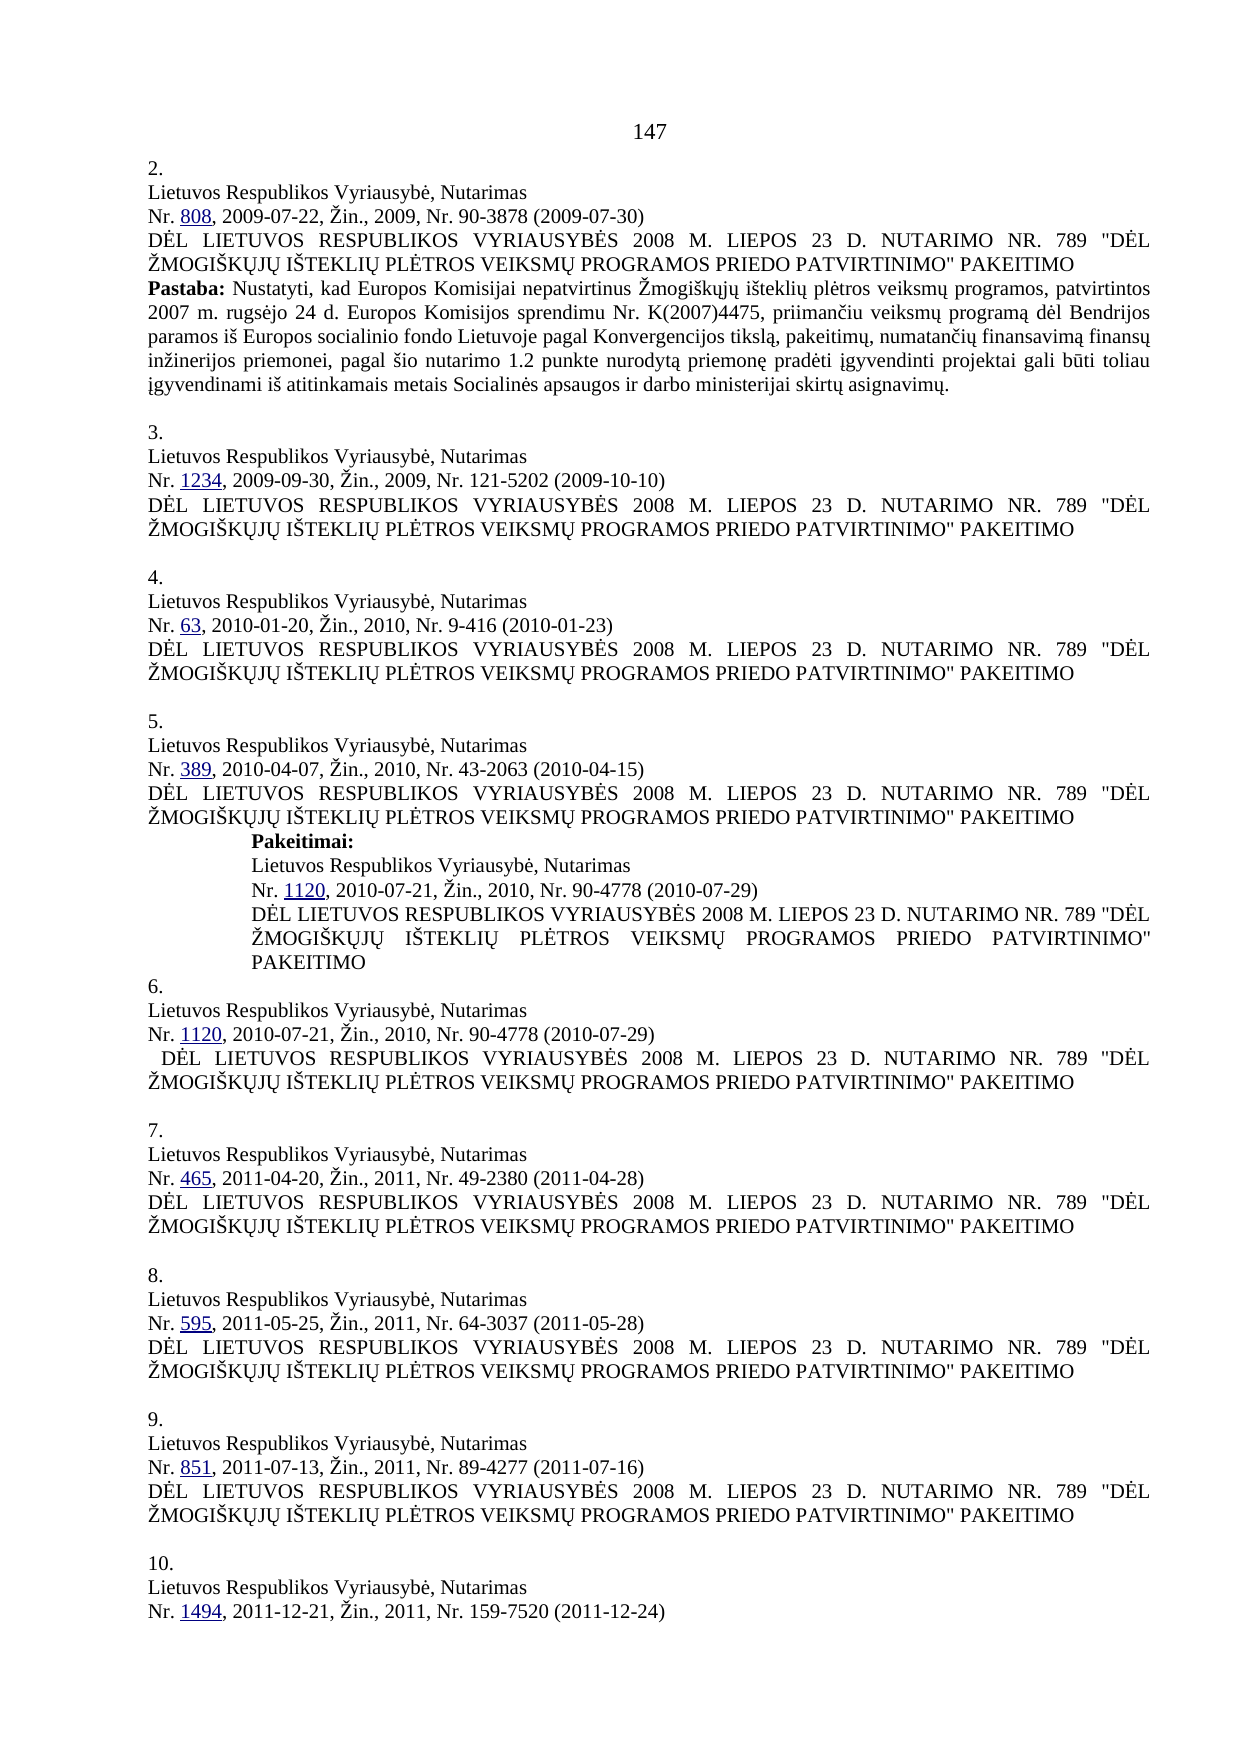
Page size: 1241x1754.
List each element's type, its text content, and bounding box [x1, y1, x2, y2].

text 10. [148, 1551, 1152, 1575]
text 7. [148, 1118, 1152, 1142]
text 6. [148, 974, 1152, 998]
text 2. [148, 156, 1152, 180]
text DĖL LIETUVOS RESPUBLIKOS VYRIAUSYBĖS 2008 M. LIEPOS 23 D. NUTARIMO NR. 789 "DĖL ŽMOGIŠKŲJŲ IŠTEKLIŲ PLĖTROS VEIKSMŲ PROGRAMOS PRIEDO PATVIRTINIMO" PAKEITIMO [148, 1190, 1152, 1238]
text Nr. 595, 2011-05-25, Žin., 2011, Nr. 64-3037 (2011-05-28) [148, 1311, 1152, 1335]
text DĖL LIETUVOS RESPUBLIKOS VYRIAUSYBĖS 2008 M. LIEPOS 23 D. NUTARIMO NR. 789 "DĖL ŽMOGIŠKŲJŲ IŠTEKLIŲ PLĖTROS VEIKSMŲ PROGRAMOS PRIEDO PATVIRTINIMO" PAKEITIMO [148, 492, 1152, 541]
text DĖL LIETUVOS RESPUBLIKOS VYRIAUSYBĖS 2008 M. LIEPOS 23 D. NUTARIMO NR. 789 "DĖL ŽMOGIŠKŲJŲ IŠTEKLIŲ PLĖTROS VEIKSMŲ PROGRAMOS PRIEDO PATVIRTINIMO" PAKEITIMO [148, 228, 1152, 276]
text Nr. 808, 2009-07-22, Žin., 2009, Nr. 90-3878 (2009-07-30) [148, 204, 1152, 228]
text Lietuvos Respublikos Vyriausybė, Nutarimas [148, 1142, 1152, 1166]
text Lietuvos Respublikos Vyriausybė, Nutarimas [148, 444, 1152, 468]
text Nr. 465, 2011-04-20, Žin., 2011, Nr. 49-2380 (2011-04-28) [148, 1166, 1152, 1190]
text Lietuvos Respublikos Vyriausybė, Nutarimas [148, 998, 1152, 1022]
text DĖL LIETUVOS RESPUBLIKOS VYRIAUSYBĖS 2008 M. LIEPOS 23 D. NUTARIMO NR. 789 "DĖL ŽMOGIŠKŲJŲ IŠTEKLIŲ PLĖTROS VEIKSMŲ PROGRAMOS PRIEDO PATVIRTINIMO" PAKEITIMO [148, 781, 1152, 829]
text 5. [148, 709, 1152, 733]
text Pakeitimai: [148, 829, 1152, 853]
text Lietuvos Respublikos Vyriausybė, Nutarimas [148, 1431, 1152, 1455]
text 3. [148, 420, 1152, 444]
text DĖL LIETUVOS RESPUBLIKOS VYRIAUSYBĖS 2008 M. LIEPOS 23 D. NUTARIMO NR. 789 "DĖL ŽMOGIŠKŲJŲ IŠTEKLIŲ PLĖTROS VEIKSMŲ PROGRAMOS PRIEDO PATVIRTINIMO" PAKEITIMO [148, 1335, 1152, 1383]
text Lietuvos Respublikos Vyriausybė, Nutarimas [148, 180, 1152, 204]
text DĖL LIETUVOS RESPUBLIKOS VYRIAUSYBĖS 2008 M. LIEPOS 23 D. NUTARIMO NR. 789 "DĖL ŽMOGIŠKŲJŲ IŠTEKLIŲ PLĖTROS VEIKSMŲ PROGRAMOS PRIEDO PATVIRTINIMO" PAKEITIMO [148, 1479, 1152, 1527]
text Nr. 63, 2010-01-20, Žin., 2010, Nr. 9-416 (2010-01-23) [148, 613, 1152, 637]
text Lietuvos Respublikos Vyriausybė, Nutarimas [148, 1575, 1152, 1599]
text Pastaba: Nustatyti, kad Europos Komisijai nepatvirtinus Žmogiškųjų išteklių plėtros veiksmų programos, patvirtintos 2007 m. rugsėjo 24 d. Europos Komisijos sprendimu Nr. K(2007)4475, priimančiu veiksmų programą dėl Bendrijos paramos iš Europos socialinio fondo Lietuvoje pagal Konvergencijos tikslą, pakeitimų, numatančių finansavimą finansų inžinerijos priemonei, pagal šio nutarimo 1.2 punkte nurodytą priemonę pradėti įgyvendinti projektai gali būti toliau įgyvendinami iš atitinkamais metais Socialinės apsaugos ir darbo ministerijai skirtų asignavimų. [148, 276, 1152, 396]
text Nr. 1234, 2009-09-30, Žin., 2009, Nr. 121-5202 (2009-10-10) [148, 468, 1152, 492]
text Nr. 389, 2010-04-07, Žin., 2010, Nr. 43-2063 (2010-04-15) [148, 757, 1152, 781]
text Nr. 851, 2011-07-13, Žin., 2011, Nr. 89-4277 (2011-07-16) [148, 1455, 1152, 1479]
text Nr. 1494, 2011-12-21, Žin., 2011, Nr. 159-7520 (2011-12-24) [148, 1599, 1152, 1623]
text DĖL LIETUVOS RESPUBLIKOS VYRIAUSYBĖS 2008 M. LIEPOS 23 D. NUTARIMO NR. 789 "DĖL ŽMOGIŠKŲJŲ IŠTEKLIŲ PLĖTROS VEIKSMŲ PROGRAMOS PRIEDO PATVIRTINIMO" PAKEITIMO [148, 637, 1152, 685]
text Lietuvos Respublikos Vyriausybė, Nutarimas [148, 589, 1152, 613]
text DĖL LIETUVOS RESPUBLIKOS VYRIAUSYBĖS 2008 M. LIEPOS 23 D. NUTARIMO NR. 789 "DĖL ŽMOGIŠKŲJŲ IŠTEKLIŲ PLĖTROS VEIKSMŲ PROGRAMOS PRIEDO PATVIRTINIMO" PAKEITIMO [148, 1046, 1152, 1094]
text Lietuvos Respublikos Vyriausybė, Nutarimas [148, 1287, 1152, 1311]
text Nr. 1120, 2010-07-21, Žin., 2010, Nr. 90-4778 (2010-07-29) [148, 1022, 1152, 1046]
text Nr. 1120, 2010-07-21, Žin., 2010, Nr. 90-4778 (2010-07-29) [148, 877, 1152, 902]
text 9. [148, 1407, 1152, 1431]
text 8. [148, 1262, 1152, 1287]
text Lietuvos Respublikos Vyriausybė, Nutarimas [148, 853, 1152, 877]
text Lietuvos Respublikos Vyriausybė, Nutarimas [148, 733, 1152, 757]
text DĖL LIETUVOS RESPUBLIKOS VYRIAUSYBĖS 2008 M. LIEPOS 23 D. NUTARIMO NR. 789 "DĖL ŽMOGIŠKŲJŲ IŠTEKLIŲ PLĖTROS VEIKSMŲ PROGRAMOS PRIEDO PATVIRTINIMO" PAKEITIMO [251, 902, 1152, 974]
text 4. [148, 565, 1152, 589]
